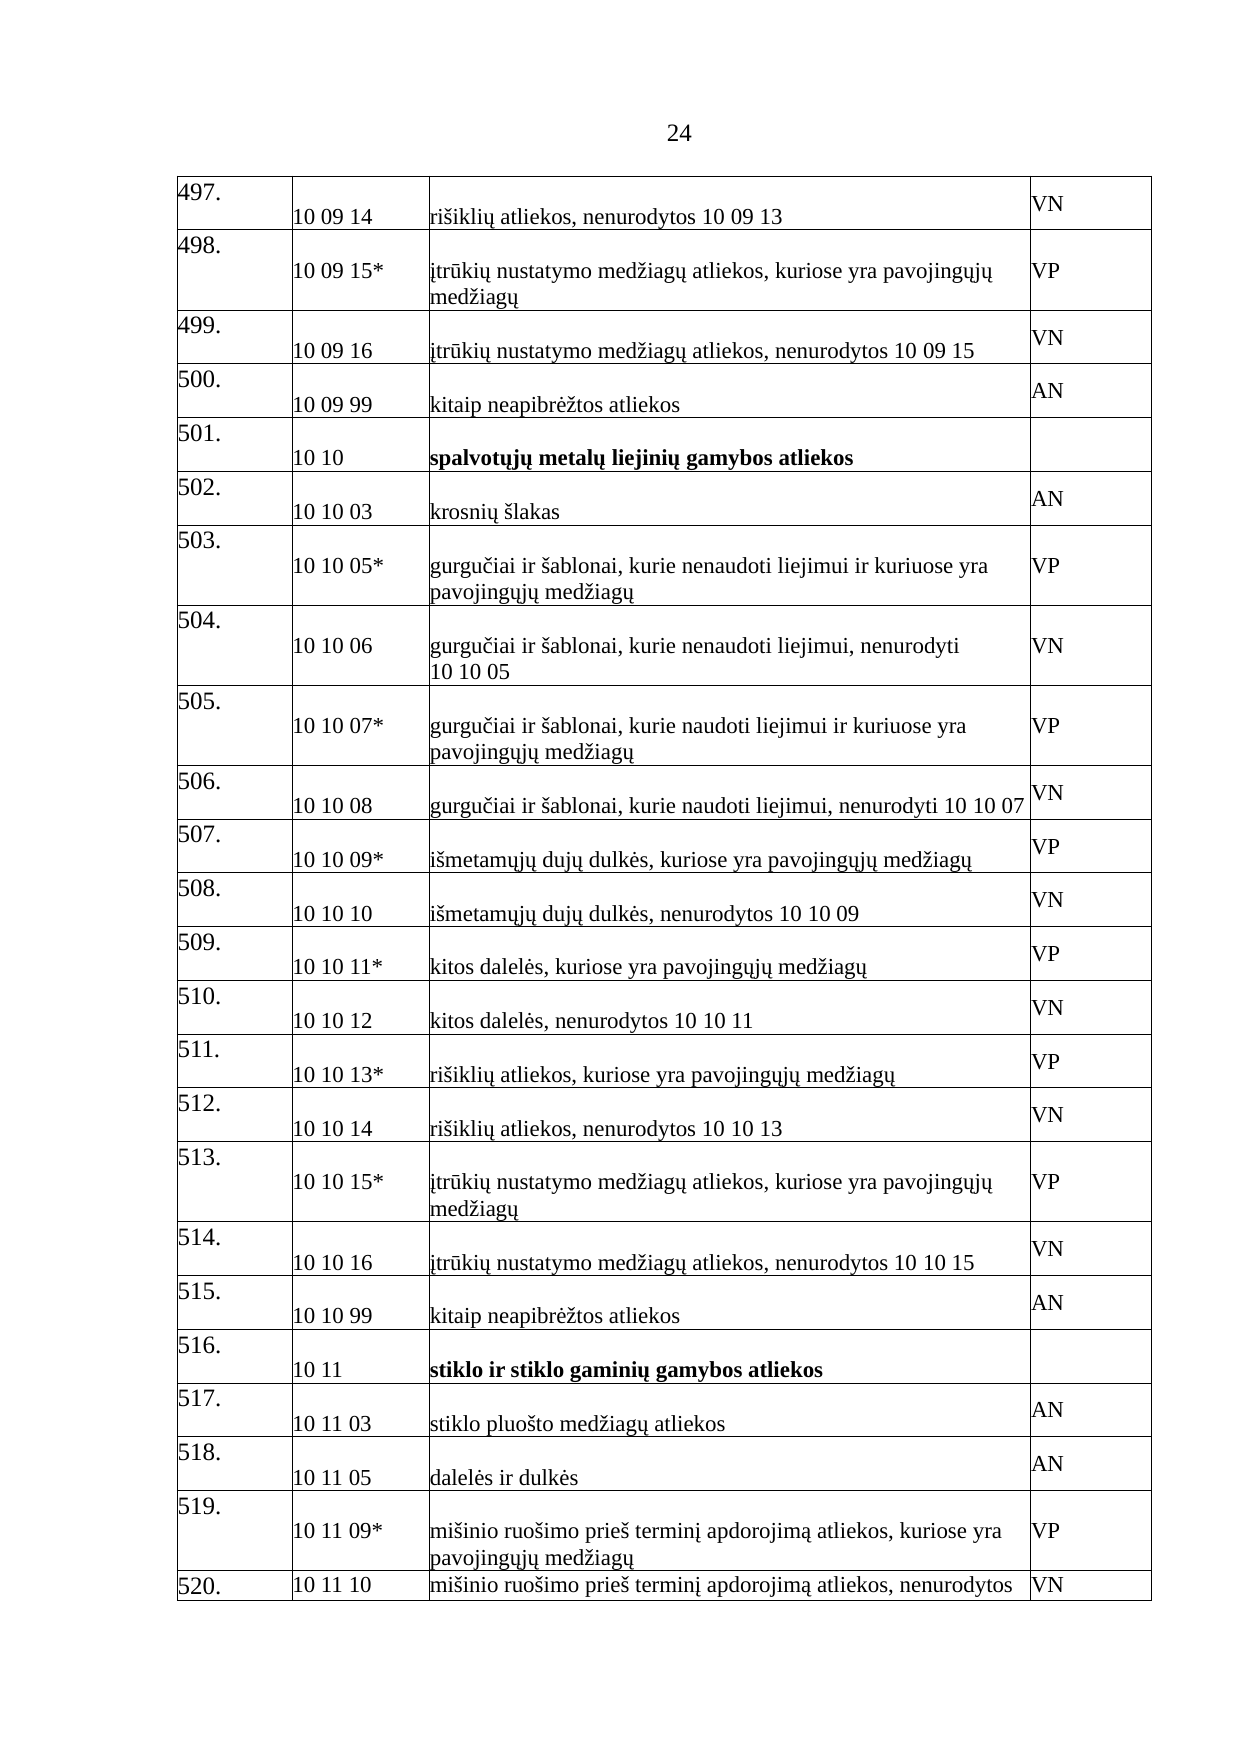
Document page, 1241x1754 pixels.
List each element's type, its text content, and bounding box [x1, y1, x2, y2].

table_cell stiklo ir stiklo gaminių gamybos atliekos [430, 1330, 1030, 1382]
table_cell [178, 1330, 292, 1382]
table_cell [178, 364, 292, 417]
table_cell 10 09 16 [293, 311, 429, 363]
table_cell [178, 820, 292, 872]
table_cell 10 10 15* [293, 1142, 429, 1221]
table_cell AN [1031, 1384, 1151, 1436]
table_cell 10 10 12 [293, 981, 429, 1033]
table_cell įtrūkių nustatymo medžiagų atliekos, kuriose yra pavojingųjų medžiagų [430, 230, 1030, 309]
table_cell VP [1031, 1035, 1151, 1087]
table_cell kitaip neapibrėžtos atliekos [430, 364, 1030, 417]
table_cell mišinio ruošimo prieš terminį apdorojimą atliekos, kuriose yra pavojingųjų medžiagų [430, 1491, 1030, 1570]
table_cell 10 10 05* [293, 526, 429, 604]
table_cell [178, 981, 292, 1033]
table_cell 10 10 03 [293, 472, 429, 524]
table_cell [178, 766, 292, 818]
table_cell VP [1031, 230, 1151, 309]
table_cell kitos dalelės, nenurodytos 10 10 11 [430, 981, 1030, 1033]
table_cell [178, 526, 292, 604]
table_cell VN [1031, 981, 1151, 1033]
table_cell 10 10 08 [293, 766, 429, 818]
table_cell [178, 177, 292, 229]
table_cell gurgučiai ir šablonai, kurie naudoti liejimui ir kuriuose yra pavojingųjų medžiagų [430, 686, 1030, 765]
table_cell VN [1031, 766, 1151, 818]
table_cell gurgučiai ir šablonai, kurie naudoti liejimui, nenurodyti 10 10 07 [430, 766, 1030, 818]
table_cell dalelės ir dulkės [430, 1437, 1030, 1490]
table_cell 10 10 07* [293, 686, 429, 765]
table_cell 10 09 99 [293, 364, 429, 417]
table_cell [178, 606, 292, 685]
table_cell išmetamųjų dujų dulkės, nenurodytos 10 10 09 [430, 873, 1030, 926]
table_cell [178, 1142, 292, 1221]
table_cell AN [1031, 1437, 1151, 1490]
table_cell 10 11 05 [293, 1437, 429, 1490]
table_cell VN [1031, 177, 1151, 229]
table_cell gurgučiai ir šablonai, kurie nenaudoti liejimui, nenurodyti 10 10 05 [430, 606, 1030, 685]
table_cell [178, 1035, 292, 1087]
table_cell VN [1031, 1222, 1151, 1275]
table_cell [178, 873, 292, 926]
table_cell gurgučiai ir šablonai, kurie nenaudoti liejimui ir kuriuose yra pavojingųjų medžiagų [430, 526, 1030, 604]
table_cell VN [1031, 311, 1151, 363]
table_cell AN [1031, 364, 1151, 417]
table_cell įtrūkių nustatymo medžiagų atliekos, nenurodytos 10 09 15 [430, 311, 1030, 363]
table_cell išmetamųjų dujų dulkės, kuriose yra pavojingųjų medžiagų [430, 820, 1030, 872]
table_cell kitaip neapibrėžtos atliekos [430, 1276, 1030, 1329]
table_cell VP [1031, 686, 1151, 765]
table_cell AN [1031, 472, 1151, 524]
table_cell 10 10 13* [293, 1035, 429, 1087]
table_cell VP [1031, 927, 1151, 980]
table_cell [178, 418, 292, 471]
table_cell 10 10 06 [293, 606, 429, 685]
table_cell VN [1031, 1088, 1151, 1141]
table_cell 10 10 10 [293, 873, 429, 926]
table_cell [178, 927, 292, 980]
table_cell 10 09 14 [293, 177, 429, 229]
table_cell [1031, 418, 1151, 471]
table_cell [178, 1571, 292, 1600]
table_cell 10 10 [293, 418, 429, 471]
table_cell [178, 230, 292, 309]
table_cell įtrūkių nustatymo medžiagų atliekos, nenurodytos 10 10 15 [430, 1222, 1030, 1275]
table_cell VN [1031, 873, 1151, 926]
table_cell [1031, 1330, 1151, 1382]
table_cell krosnių šlakas [430, 472, 1030, 524]
table_cell 10 10 09* [293, 820, 429, 872]
table_cell [178, 1276, 292, 1329]
table_cell [178, 1437, 292, 1490]
table_cell kitos dalelės, kuriose yra pavojingųjų medžiagų [430, 927, 1030, 980]
table_cell 10 10 11* [293, 927, 429, 980]
table_cell 10 10 99 [293, 1276, 429, 1329]
table_cell stiklo pluošto medžiagų atliekos [430, 1384, 1030, 1436]
table_cell AN [1031, 1276, 1151, 1329]
table_cell 10 09 15* [293, 230, 429, 309]
table_cell VP [1031, 820, 1151, 872]
table_cell VP [1031, 1142, 1151, 1221]
table_cell spalvotųjų metalų liejinių gamybos atliekos [430, 418, 1030, 471]
table_cell 10 11 [293, 1330, 429, 1382]
table_cell [178, 311, 292, 363]
table_cell VP [1031, 1491, 1151, 1570]
table_cell VN [1031, 606, 1151, 685]
table_cell rišiklių atliekos, nenurodytos 10 10 13 [430, 1088, 1030, 1141]
table_cell 10 10 14 [293, 1088, 429, 1141]
table_cell [178, 686, 292, 765]
table_cell [178, 472, 292, 524]
table_cell 10 11 09* [293, 1491, 429, 1570]
table_cell 10 10 16 [293, 1222, 429, 1275]
table_cell 10 11 10 [293, 1571, 429, 1600]
table_cell VP [1031, 526, 1151, 604]
table_cell VN [1031, 1571, 1151, 1600]
table_cell [178, 1491, 292, 1570]
table_cell rišiklių atliekos, nenurodytos 10 09 13 [430, 177, 1030, 229]
table_cell rišiklių atliekos, kuriose yra pavojingųjų medžiagų [430, 1035, 1030, 1087]
table_cell 10 11 03 [293, 1384, 429, 1436]
table_cell įtrūkių nustatymo medžiagų atliekos, kuriose yra pavojingųjų medžiagų [430, 1142, 1030, 1221]
table_cell [178, 1384, 292, 1436]
table_cell [178, 1222, 292, 1275]
table_cell [178, 1088, 292, 1141]
table_cell mišinio ruošimo prieš terminį apdorojimą atliekos, nenurodytos [430, 1571, 1030, 1600]
